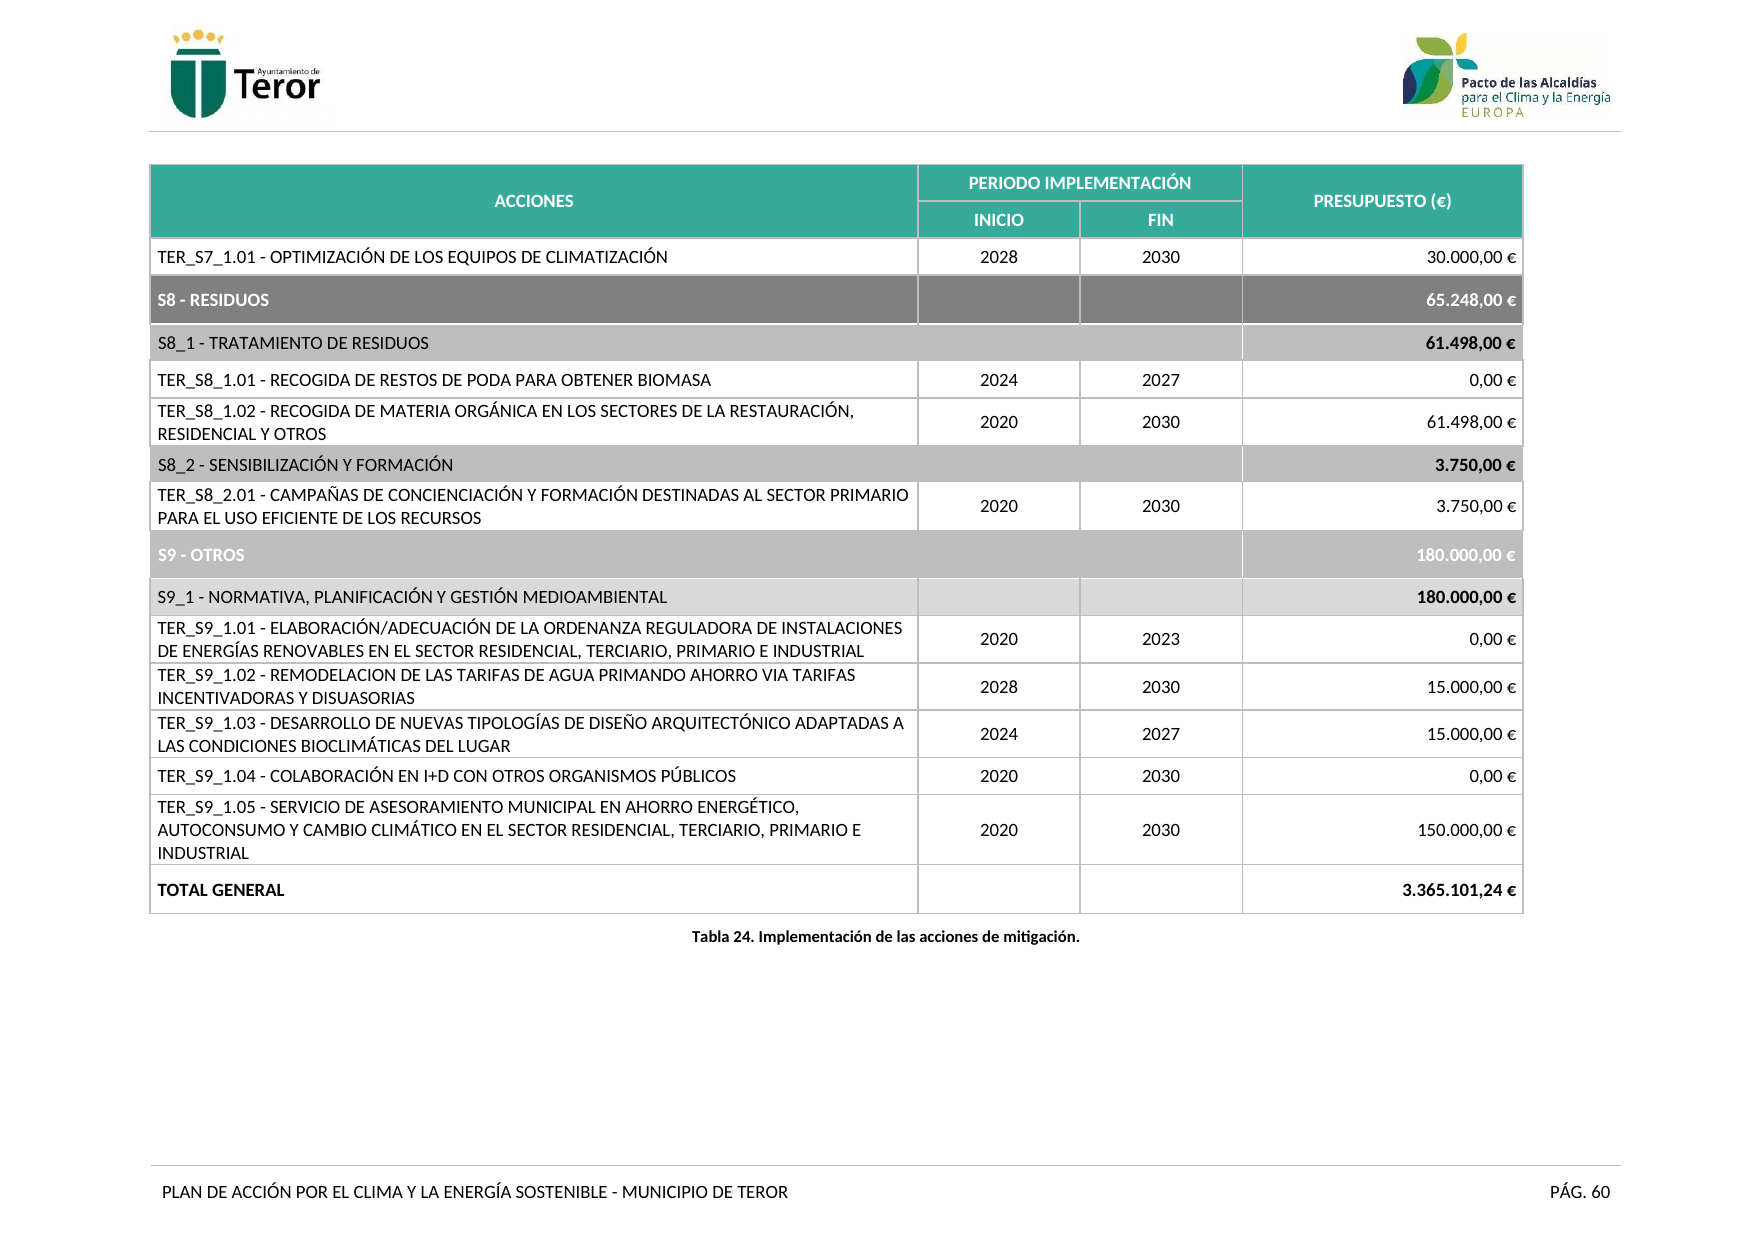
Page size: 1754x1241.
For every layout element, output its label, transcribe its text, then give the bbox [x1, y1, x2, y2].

table_cell TER_S9_1.03 - DESARROLLO DE NUEVAS TIPOLOGÍAS DE DISEÑO ARQUITECTÓNICO ADAPTADAS A LAS CONDICIONES BIOCLIMÁTICAS DEL LUGAR [151, 711, 917, 757]
table_cell 180.000,00 € [1243, 579, 1522, 615]
table_cell [1080, 531, 1242, 578]
table_cell [1080, 325, 1242, 359]
table_header ACCIONES [151, 165, 917, 237]
table_cell TER_S7_1.01 - OPTIMIZACIÓN DE LOS EQUIPOS DE CLIMATIZACIÓN [151, 239, 917, 274]
table_cell 2023 [1081, 616, 1242, 662]
table_cell S8 - RESIDUOS [151, 276, 917, 323]
table_cell 3.750,00 € [1243, 482, 1522, 529]
table_cell 61.498,00 € [1243, 325, 1523, 359]
table_cell [919, 579, 1079, 615]
table_cell TOTAL GENERAL [151, 865, 917, 913]
table_cell 2030 [1081, 399, 1242, 445]
table_cell S9_1 - NORMATIVA, PLANIFICACIÓN Y GESTIÓN MEDIOAMBIENTAL [151, 579, 917, 615]
table_cell FIN [1081, 202, 1242, 237]
table_cell 3.750,00 € [1243, 447, 1523, 481]
table_cell TER_S9_1.02 - REMODELACION DE LAS TARIFAS DE AGUA PRIMANDO AHORRO VIA TARIFAS INCENTIVADORAS Y DISUASORIAS [151, 664, 917, 709]
text Tabla 24. Implementación de las acciones de mitigación. [690, 927, 1082, 947]
table_cell 2030 [1081, 758, 1242, 793]
table_cell TER_S9_1.04 - COLABORACIÓN EN I+D CON OTROS ORGANISMOS PÚBLICOS [151, 758, 917, 793]
table_cell 30.000,00 € [1243, 239, 1522, 274]
table_cell 2020 [919, 399, 1079, 445]
table_cell TER_S9_1.01 - ELABORACIÓN/ADECUACIÓN DE LA ORDENANZA REGULADORA DE INSTALACIONES DE ENERGÍAS RENOVABLES EN EL SECTOR RESIDENCIAL, TERCIARIO, PRIMARIO E INDUSTRIAL [151, 616, 917, 662]
table_cell 65.248,00 € [1243, 276, 1522, 323]
table_cell TER_S8_2.01 - CAMPAÑAS DE CONCIENCIACIÓN Y FORMACIÓN DESTINADAS AL SECTOR PRIMARIO PARA EL USO EFICIENTE DE LOS RECURSOS [151, 482, 917, 529]
table_header PRESUPUESTO (€) [1243, 165, 1522, 237]
table_cell 2030 [1081, 239, 1242, 274]
table_cell [1081, 865, 1242, 913]
table_cell 2030 [1081, 482, 1242, 529]
table_cell 2027 [1081, 361, 1242, 397]
table_cell [919, 276, 1079, 323]
table_cell 3.365.101,24 € [1243, 865, 1522, 913]
table_cell 2028 [919, 664, 1079, 709]
table_cell 150.000,00 € [1243, 795, 1522, 864]
table_cell 0,00 € [1243, 616, 1522, 662]
table_cell 2030 [1081, 795, 1242, 864]
table_cell INICIO [919, 202, 1079, 237]
table_cell 2020 [919, 482, 1079, 529]
table_cell 15.000,00 € [1243, 664, 1522, 709]
table_cell 2027 [1081, 711, 1242, 757]
table_cell 180.000,00 € [1243, 531, 1523, 578]
table_cell [918, 531, 1080, 578]
table_cell [1081, 276, 1242, 323]
table_cell [918, 325, 1080, 359]
table_cell TER_S8_1.02 - RECOGIDA DE MATERIA ORGÁNICA EN LOS SECTORES DE LA RESTAURACIÓN, RESIDENCIAL Y OTROS [151, 399, 917, 445]
table_cell TER_S9_1.05 - SERVICIO DE ASESORAMIENTO MUNICIPAL EN AHORRO ENERGÉTICO, AUTOCONSUMO Y CAMBIO CLIMÁTICO EN EL SECTOR RESIDENCIAL, TERCIARIO, PRIMARIO E INDUSTRIAL [151, 795, 917, 864]
table_cell 61.498,00 € [1243, 399, 1522, 445]
table_cell 2020 [919, 795, 1079, 864]
table_cell S8_1 - TRATAMIENTO DE RESIDUOS [150, 325, 918, 359]
table_cell 2028 [919, 239, 1079, 274]
table_cell 15.000,00 € [1243, 711, 1522, 757]
table_cell TER_S8_1.01 - RECOGIDA DE RESTOS DE PODA PARA OBTENER BIOMASA [151, 361, 917, 397]
picture [1403, 33, 1610, 117]
table_cell [1080, 447, 1242, 481]
table_cell 2024 [919, 361, 1079, 397]
table_header PERIODO IMPLEMENTACIÓN [919, 165, 1242, 200]
table_cell 2024 [919, 711, 1079, 757]
picture [161, 23, 334, 127]
table_cell 2020 [919, 616, 1079, 662]
table_cell 0,00 € [1243, 361, 1522, 397]
table_cell [919, 865, 1079, 913]
table_cell 0,00 € [1243, 758, 1522, 793]
table_cell S9 - OTROS [150, 531, 918, 578]
table_cell 2030 [1081, 664, 1242, 709]
table_cell S8_2 - SENSIBILIZACIÓN Y FORMACIÓN [150, 447, 918, 481]
table_cell 2020 [919, 758, 1079, 793]
table_cell [918, 447, 1080, 481]
table_cell [1081, 579, 1242, 615]
